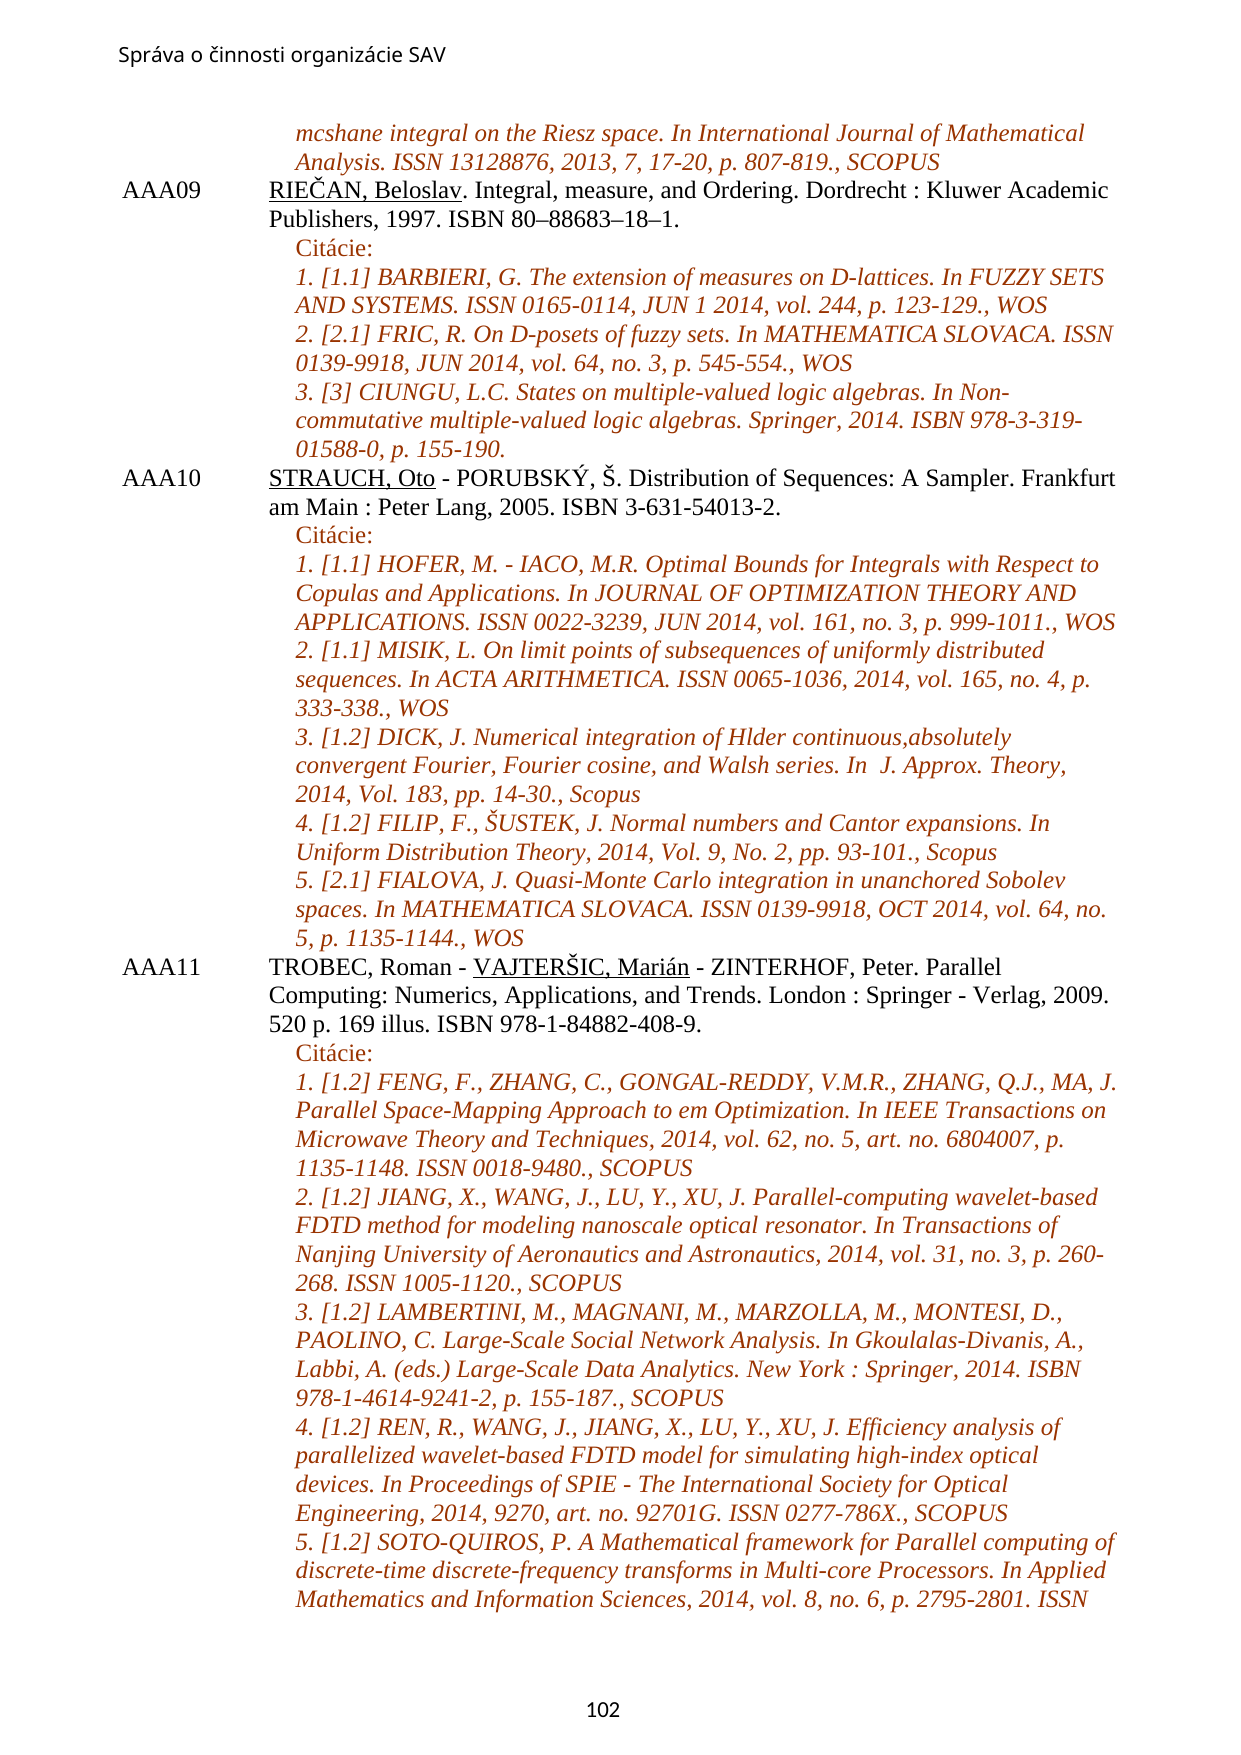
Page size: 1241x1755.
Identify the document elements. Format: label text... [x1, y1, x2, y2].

text 1. [1.1] HOFER, M. - IACO, M.R. Optimal Bounds for Integrals with Respect to Copulas and Applications. In JOURNAL OF OPTIMIZATION THEORY AND APPLICATIONS. ISSN 0022-3239, JUN 2014, vol. 161, no. 3, p. 999-1011., WOS [295, 549, 1122, 636]
table_header TROBEC, Roman - VAJTERŠIC, Marián - ZINTERHOF, Peter. Parallel Computing: Numerics, Applications, and Trends. London : Springer - Verlag, 2009. 520 p. 169 illus. ISBN 978-1-84882-408-9. [269, 952, 1122, 1038]
text 3. [1.2] DICK, J. Numerical integration of Hlder continuous,absolutely convergent Fourier, Fourier cosine, and Walsh series. In J. Approx. Theory, 2014, Vol. 183, pp. 14-30., Scopus [295, 722, 1122, 808]
table_header STRAUCH, Oto - PORUBSKÝ, Š. Distribution of Sequences: A Sampler. Frankfurt am Main : Peter Lang, 2005. ISBN 3-631-54013-2. [269, 463, 1122, 521]
text 5. [2.1] FIALOVA, J. Quasi-Monte Carlo integration in unanchored Sobolev spaces. In MATHEMATICA SLOVACA. ISSN 0139-9918, OCT 2014, vol. 64, no. 5, p. 1135-1144., WOS [295, 866, 1122, 952]
text 2. [2.1] FRIC, R. On D-posets of fuzzy sets. In MATHEMATICA SLOVACA. ISSN 0139-9918, JUN 2014, vol. 64, no. 3, p. 545-554., WOS [295, 319, 1122, 377]
table_header AAA11 [122, 952, 269, 1038]
text 3. [3] CIUNGU, L.C. States on multiple-valued logic algebras. In Non-commutative multiple-valued logic algebras. Springer, 2014. ISBN 978-3-319-01588-0, p. 155-190. [295, 377, 1122, 463]
table_header AAA10 [122, 463, 269, 521]
text 4. [1.2] FILIP, F., ŠUSTEK, J. Normal numbers and Cantor expansions. In Uniform Distribution Theory, 2014, Vol. 9, No. 2, pp. 93-101., Scopus [295, 808, 1122, 866]
table_header AAA09 [122, 176, 269, 233]
text Citácie: [295, 521, 1122, 549]
table_header RIEČAN, Beloslav. Integral, measure, and Ordering. Dordrecht : Kluwer Academic Publishers, 1997. ISBN 80–88683–18–1. [269, 176, 1122, 233]
text 1. [1.2] FENG, F., ZHANG, C., GONGAL-REDDY, V.M.R., ZHANG, Q.J., MA, J. Parallel Space-Mapping Approach to em Optimization. In IEEE Transactions on Microwave Theory and Techniques, 2014, vol. 62, no. 5, art. no. 6804007, p. 1135-1148. ISSN 0018-9480., SCOPUS [295, 1067, 1122, 1182]
text Citácie: [295, 233, 1122, 262]
text 3. [1.2] LAMBERTINI, M., MAGNANI, M., MARZOLLA, M., MONTESI, D., PAOLINO, C. Large-Scale Social Network Analysis. In Gkoulalas-Divanis, A., Labbi, A. (eds.) Large-Scale Data Analytics. New York : Springer, 2014. ISBN 978-1-4614-9241-2, p. 155-187., SCOPUS [295, 1297, 1122, 1412]
text Citácie: [295, 1038, 1122, 1067]
text 2. [1.2] JIANG, X., WANG, J., LU, Y., XU, J. Parallel-computing wavelet-based FDTD method for modeling nanoscale optical resonator. In Transactions of Nanjing University of Aeronautics and Astronautics, 2014, vol. 31, no. 3, p. 260-268. ISSN 1005-1120., SCOPUS [295, 1182, 1122, 1297]
text 5. [1.2] SOTO-QUIROS, P. A Mathematical framework for Parallel computing of discrete-time discrete-frequency transforms in Multi-core Processors. In Applied Mathematics and Information Sciences, 2014, vol. 8, no. 6, p. 2795-2801. ISSN [295, 1527, 1122, 1613]
text mcshane integral on the Riesz space. In International Journal of Mathematical Analysis. ISSN 13128876, 2013, 7, 17-20, p. 807-819., SCOPUS [295, 118, 1122, 176]
text 1. [1.1] BARBIERI, G. The extension of measures on D-lattices. In FUZZY SETS AND SYSTEMS. ISSN 0165-0114, JUN 1 2014, vol. 244, p. 123-129., WOS [295, 262, 1122, 319]
text 2. [1.1] MISIK, L. On limit points of subsequences of uniformly distributed sequences. In ACTA ARITHMETICA. ISSN 0065-1036, 2014, vol. 165, no. 4, p. 333-338., WOS [295, 636, 1122, 722]
text 4. [1.2] REN, R., WANG, J., JIANG, X., LU, Y., XU, J. Efficiency analysis of parallelized wavelet-based FDTD model for simulating high-index optical devices. In Proceedings of SPIE - The International Society for Optical Engineering, 2014, 9270, art. no. 92701G. ISSN 0277-786X., SCOPUS [295, 1412, 1122, 1527]
